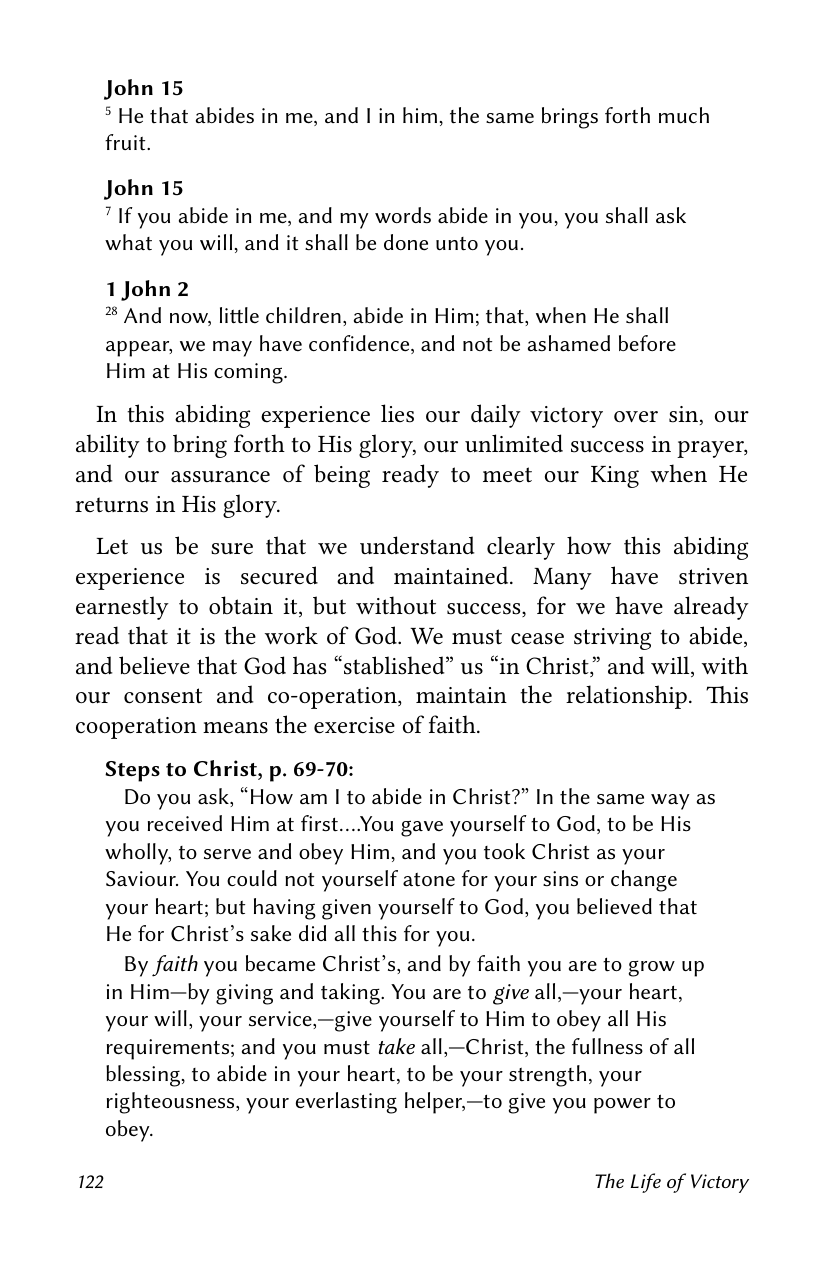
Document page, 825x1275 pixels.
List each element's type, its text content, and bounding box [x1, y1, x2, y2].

text 1 John 2 [105, 276, 750, 302]
text In this abiding experience lies our daily victory over sin, our ability to bring forth to His glory, our unlimited success in prayer, and our assurance of being ready to meet our King when He returns in His glory. [75, 400, 750, 519]
text By faith you became Christ’s, and by faith you are to grow up in Him—by giving and taking. You are to give all,—your heart, your will, your service,—give yourself to Him to obey all His requirements; and you must take all,—Christ, the fullness of all blessing, to abide in your heart, to be your strength, your righteousness, your everlasting helper,—to give you power to obey. [105, 951, 720, 1142]
text 5 He that abides in me, and I in him, the same brings forth much fruit. [105, 103, 720, 156]
text John 15 [105, 75, 750, 101]
text 7 If you abide in me, and my words abide in you, you shall ask what you will, and it shall be done unto you. [105, 203, 720, 256]
text 28 And now, little children, abide in Him; that, when He shall appear, we may have confidence, and not be ashamed before Him at His coming. [105, 303, 720, 384]
text Let us be sure that we understand clearly how this abiding experience is secured and maintained. Many have striven earnestly to obtain it, but without success, for we have already read that it is the work of God. We must cease striving to abide, and believe that God has “stablished” us “in Christ,” and will, with our consent and co-operation, maintain the relationship. This cooperation means the exercise of faith. [75, 532, 750, 740]
text Do you ask, “How am I to abide in Christ?” In the same way as you received Him at first….You gave yourself to God, to be His wholly, to serve and obey Him, and you took Christ as your Saviour. You could not yourself atone for your sins or change your heart; but having given yourself to God, you believed that He for Christ’s sake did all this for you. [105, 784, 720, 947]
text Steps to Christ, p. 69-70: [105, 756, 750, 782]
text John 15 [105, 175, 750, 201]
